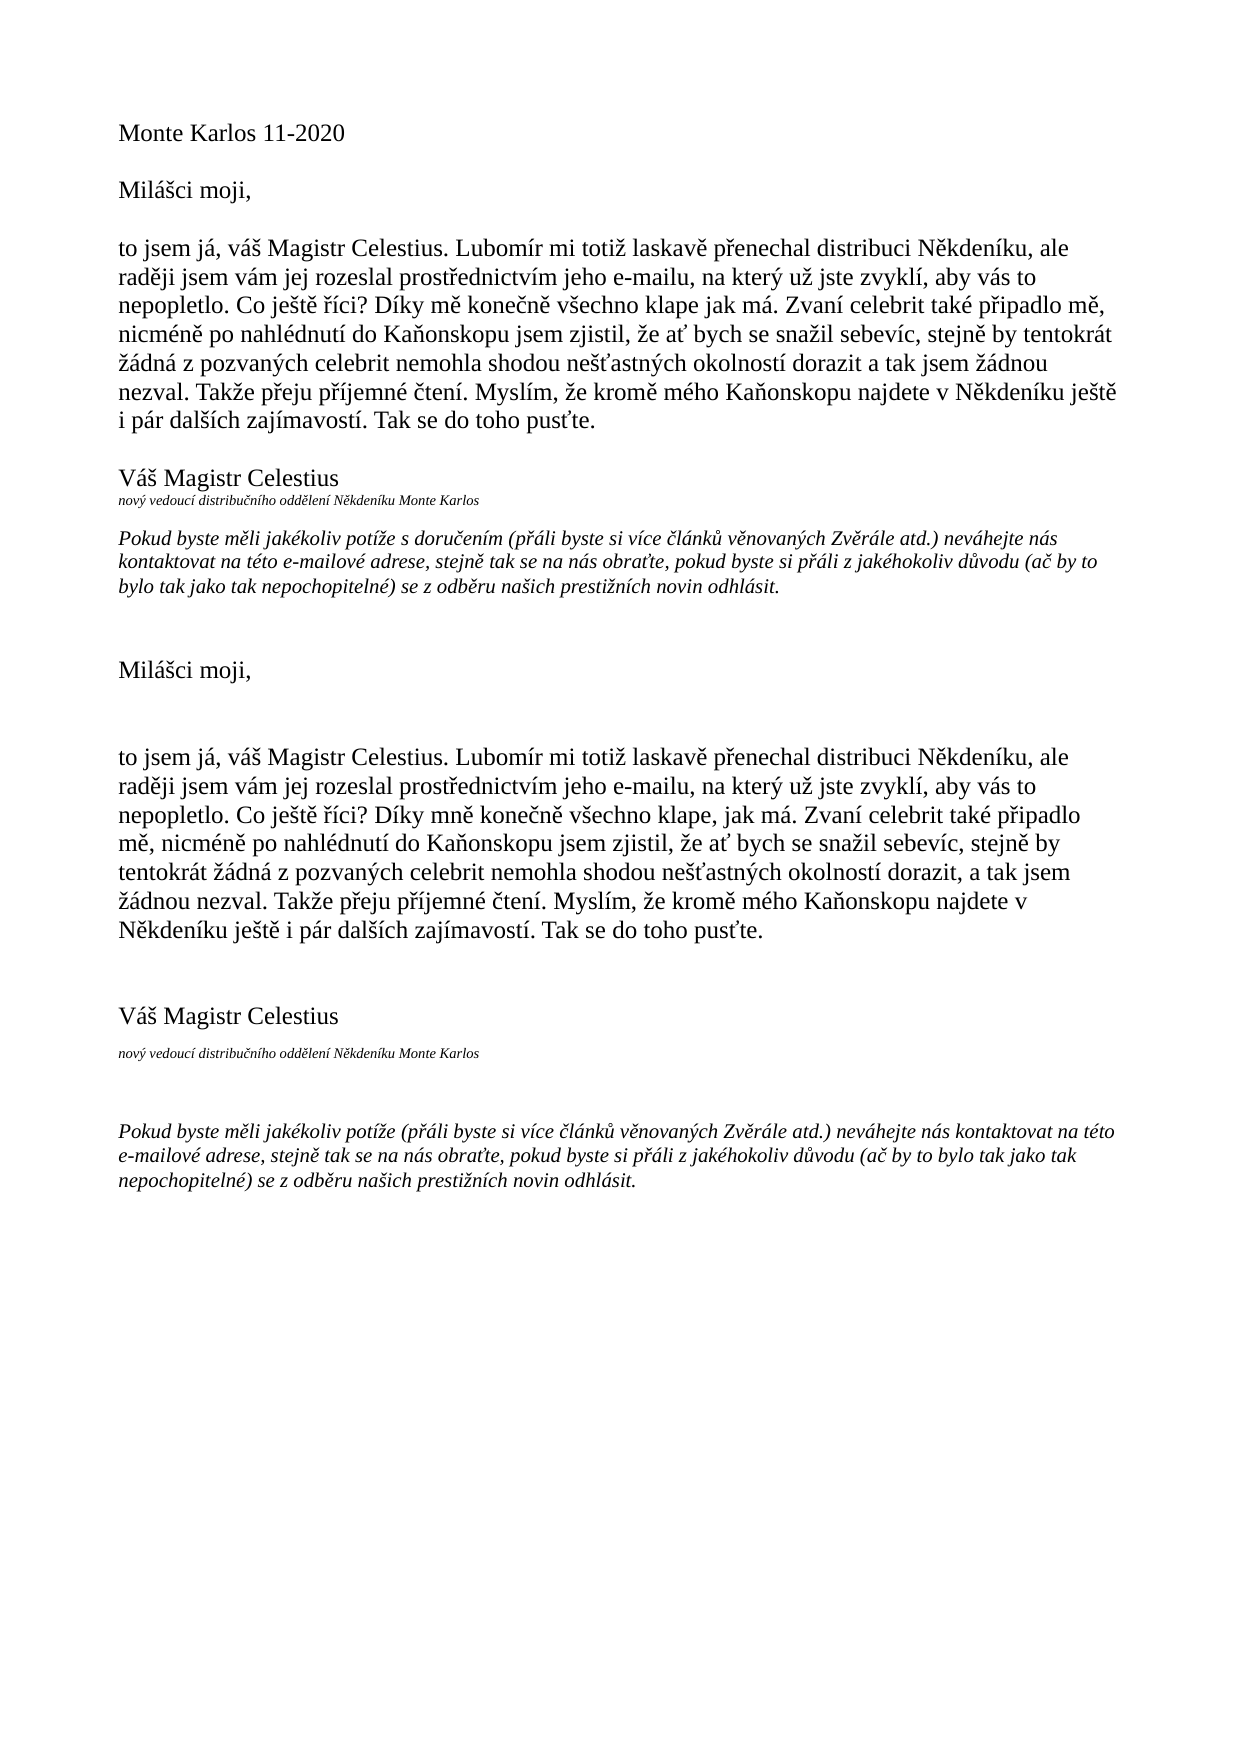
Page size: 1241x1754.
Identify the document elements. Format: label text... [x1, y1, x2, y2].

text to jsem já, váš Magistr Celestius. Lubomír mi totiž laskavě přenechal distribuci Někdeníku, ale raději jsem vám jej rozeslal prostřednictvím jeho e-mailu, na který už jste zvyklí, aby vás to nepopletlo. Co ještě říci? Díky mně konečně všechno klape, jak má. Zvaní celebrit také připadlo mě, nicméně po nahlédnutí do Kaňonskopu jsem zjistil, že ať bych se snažil sebevíc, stejně by tentokrát žádná z pozvaných celebrit nemohla shodou nešťastných okolností dorazit, a tak jsem žádnou nezval. Takže přeju příjemné čtení. Myslím, že kromě mého Kaňonskopu najdete v Někdeníku ještě i pár dalších zajímavostí. Tak se do toho pusťte. [118, 742, 1122, 943]
text Milášci moji, [118, 176, 1122, 204]
text Monte Karlos 11-2020 [118, 118, 1122, 147]
text nový vedoucí distribučního oddělení Někdeníku Monte Karlos [118, 1045, 1122, 1061]
text to jsem já, váš Magistr Celestius. Lubomír mi totiž laskavě přenechal distribuci Někdeníku, ale raději jsem vám jej rozeslal prostřednictvím jeho e-mailu, na který už jste zvyklí, aby vás to nepopletlo. Co ještě říci? Díky mě konečně všechno klape jak má. Zvaní celebrit také připadlo mě, nicméně po nahlédnutí do Kaňonskopu jsem zjistil, že ať bych se snažil sebevíc, stejně by tentokrát žádná z pozvaných celebrit nemohla shodou nešťastných okolností dorazit a tak jsem žádnou nezval. Takže přeju příjemné čtení. Myslím, že kromě mého Kaňonskopu najdete v Někdeníku ještě i pár dalších zajímavostí. Tak se do toho pusťte. [118, 233, 1122, 434]
text Váš Magistr Celestius [118, 1001, 1122, 1030]
text nový vedoucí distribučního oddělení Někdeníku Monte Karlos [118, 492, 1122, 509]
text Milášci moji, [118, 656, 1122, 684]
text Pokud byste měli jakékoliv potíže (přáli byste si více článků věnovaných Zvěrále atd.) neváhejte nás kontaktovat na této e-mailové adrese, stejně tak se na nás obraťte, pokud byste si přáli z jakéhokoliv důvodu (ač by to bylo tak jako tak nepochopitelné) se z odběru našich prestižních novin odhlásit. [118, 1119, 1122, 1192]
text Váš Magistr Celestius [118, 463, 1122, 492]
text Pokud byste měli jakékoliv potíže s doručením (přáli byste si více článků věnovaných Zvěrále atd.) neváhejte nás kontaktovat na této e-mailové adrese, stejně tak se na nás obraťte, pokud byste si přáli z jakéhokoliv důvodu (ač by to bylo tak jako tak nepochopitelné) se z odběru našich prestižních novin odhlásit. [118, 525, 1122, 598]
